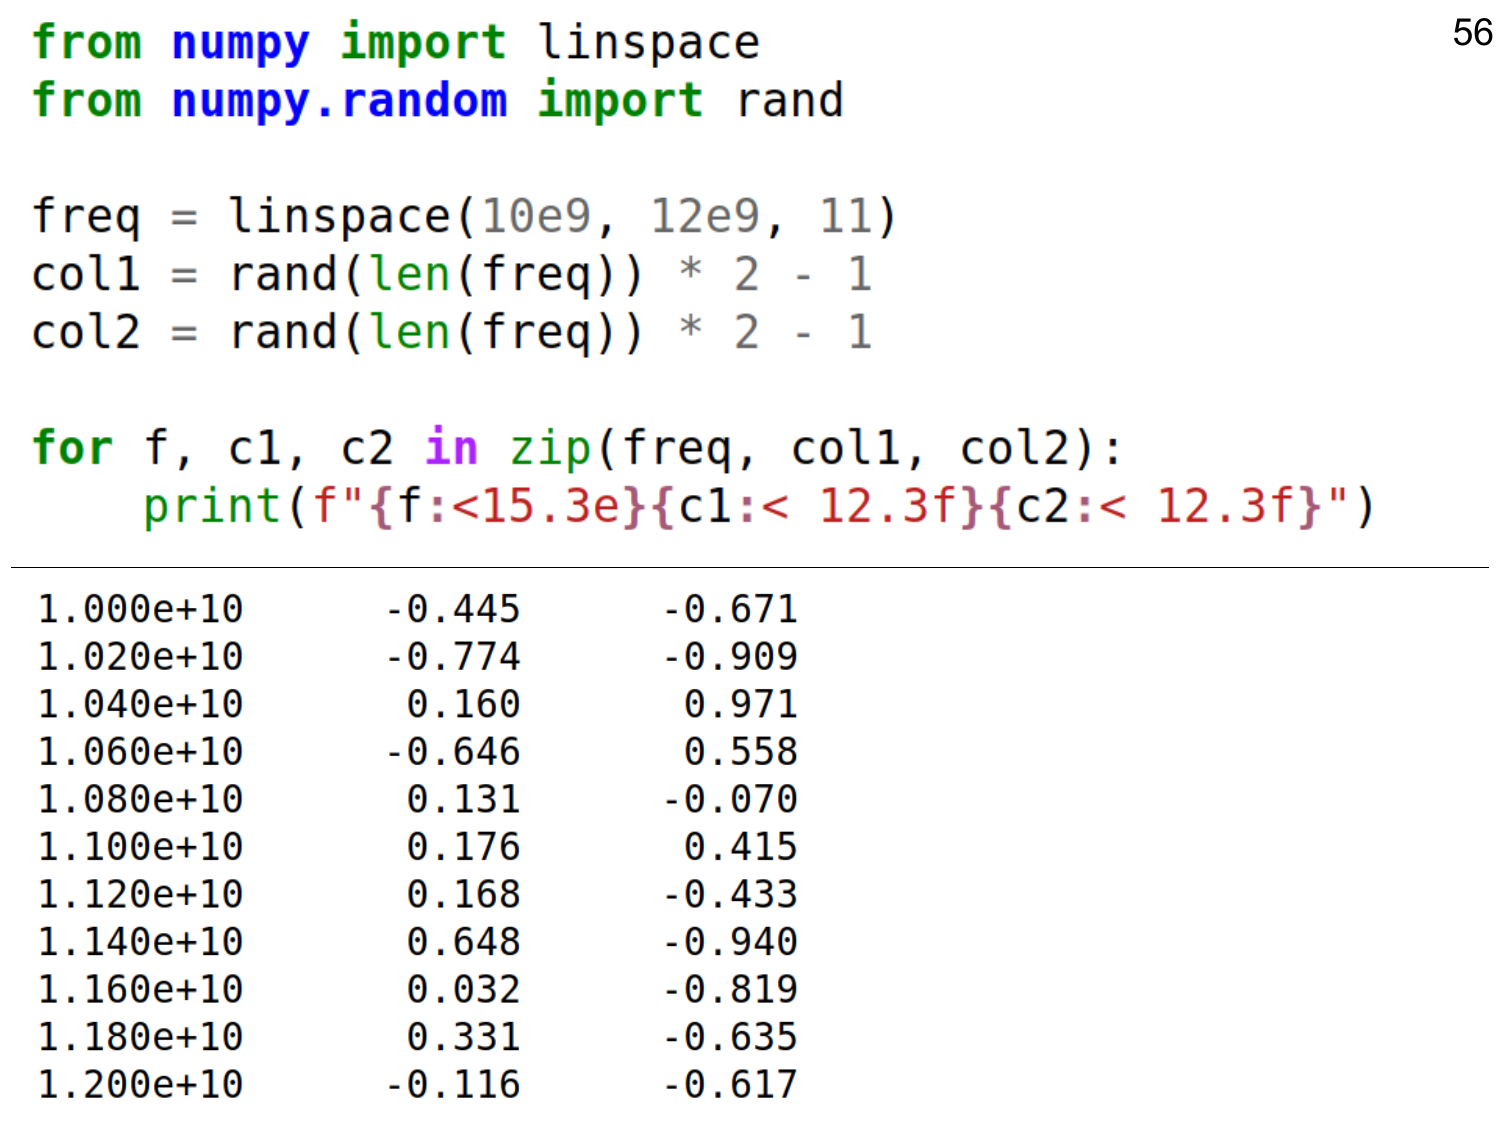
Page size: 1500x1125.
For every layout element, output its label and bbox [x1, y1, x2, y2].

picture [26, 580, 813, 1112]
picture [17, 10, 1382, 552]
